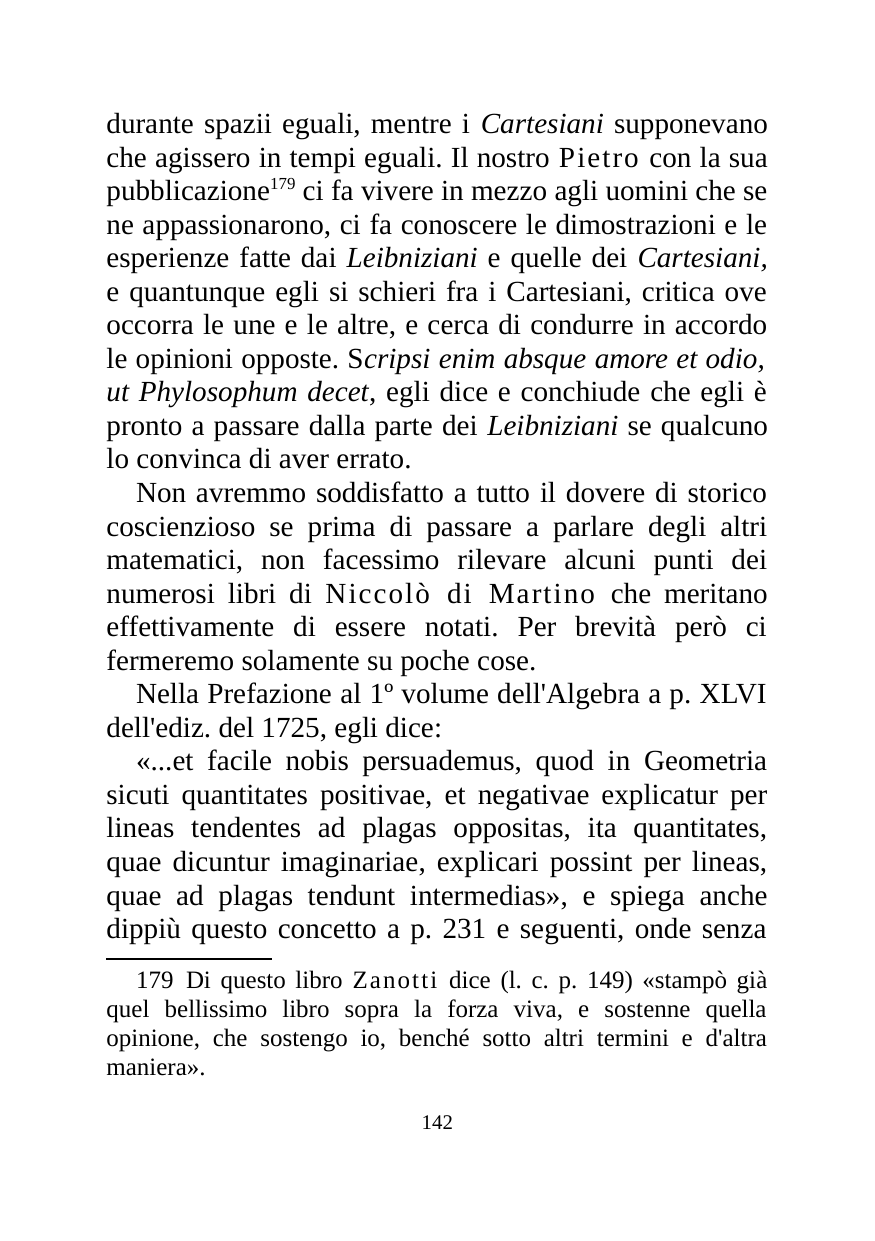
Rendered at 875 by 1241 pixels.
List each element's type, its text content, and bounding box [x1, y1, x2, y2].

text Nella Prefazione al 1º volume dell'Algebra a p. XLVI dell'ediz. del 1725, egli dice: [106, 676, 768, 743]
text Di questo libro Zanotti dice (l. c. p. 149) «stampò già quel bellissimo libro sopra la forza viva, e sostenne quella opinione, che sostengo io, benché sotto altri termini e d'altra maniera». [106, 965, 768, 1080]
text Non avremmo soddisfatto a tutto il dovere di storico coscienzioso se prima di passare a parlare degli altri matematici, non facessimo rilevare alcuni punti dei numerosi libri di Niccolò di Martino che meritano effettivamente di essere notati. Per brevità però ci fermeremo solamente su poche cose. [106, 475, 768, 676]
text durante spazii eguali, mentre i Cartesiani supponevano che agissero in tempi eguali. Il nostro Pietro con la sua pubblicazione ci fa vivere in mezzo agli uomini che se ne appassionarono, ci fa conoscere le dimostrazioni e le esperienze fatte dai Leibniziani e quelle dei Cartesiani, e quantunque egli si schieri fra i Cartesiani, critica ove occorra le une e le altre, e cerca di condurre in accordo le opinioni opposte. Scripsi enim absque amore et odio, ut Phylosophum decet, egli dice e conchiude che egli è pronto a passare dalla parte dei Leibniziani se qualcuno lo convinca di aver errato. [106, 106, 768, 475]
text «...et facile nobis persuademus, quod in Geometria sicuti quantitates positivae, et negativae explicatur per lineas tendentes ad plagas oppositas, ita quantitates, quae dicuntur imaginariae, explicari possint per lineas, quae ad plagas tendunt intermedias», e spiega anche dippiù questo concetto a p. 231 e seguenti, onde senza [106, 743, 768, 945]
